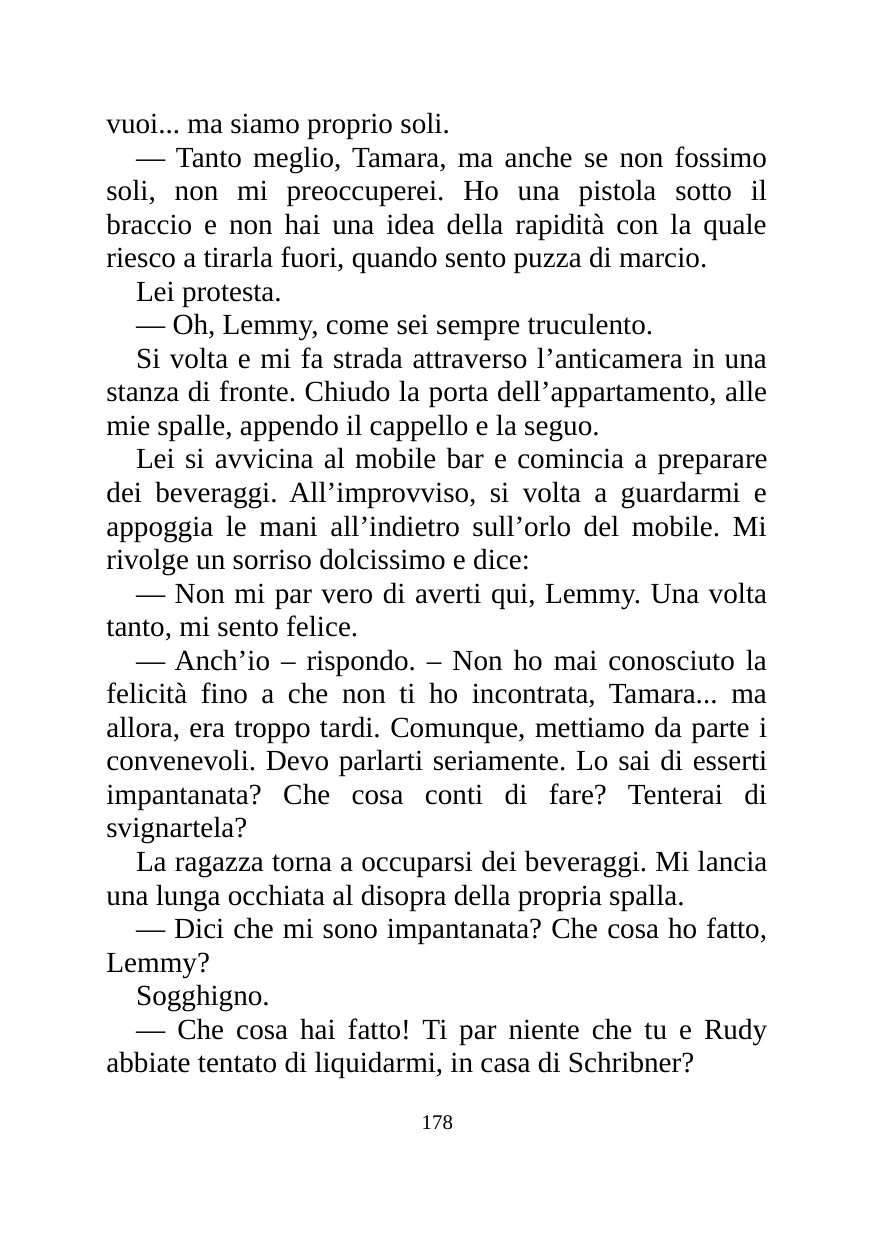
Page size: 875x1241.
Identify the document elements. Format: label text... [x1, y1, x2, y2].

text vuoi... ma siamo proprio soli. [106, 106, 768, 140]
text Si volta e mi fa strada attraverso l’anticamera in una stanza di fronte. Chiudo la porta dell’appartamento, alle mie spalle, appendo il cappello e la seguo. [106, 341, 768, 442]
text Lei protesta. [106, 274, 768, 307]
text — Che cosa hai fatto! Ti par niente che tu e Rudy abbiate tentato di liquidarmi, in casa di Schribner? [106, 1012, 768, 1079]
text — Dici che mi sono impantanata? Che cosa ho fatto, Lemmy? [106, 911, 768, 978]
text — Oh, Lemmy, come sei sempre truculento. [106, 307, 768, 341]
text Sogghigno. [106, 978, 768, 1012]
text — Non mi par vero di averti qui, Lemmy. Una volta tanto, mi sento felice. [106, 576, 768, 643]
text La ragazza torna a occuparsi dei beveraggi. Mi lancia una lunga occhiata al disopra della propria spalla. [106, 844, 768, 911]
text — Anch’io – rispondo. – Non ho mai conosciuto la felicità fino a che non ti ho incontrata, Tamara... ma allora, era troppo tardi. Comunque, mettiamo da parte i convenevoli. Devo parlarti seriamente. Lo sai di esserti impantanata? Che cosa conti di fare? Tenterai di svignartela? [106, 643, 768, 844]
text — Tanto meglio, Tamara, ma anche se non fossimo soli, non mi preoccuperei. Ho una pistola sotto il braccio e non hai una idea della rapidità con la quale riesco a tirarla fuori, quando sento puzza di marcio. [106, 140, 768, 274]
text Lei si avvicina al mobile bar e comincia a preparare dei beveraggi. All’improvviso, si volta a guardarmi e appoggia le mani all’indietro sull’orlo del mobile. Mi rivolge un sorriso dolcissimo e dice: [106, 442, 768, 576]
